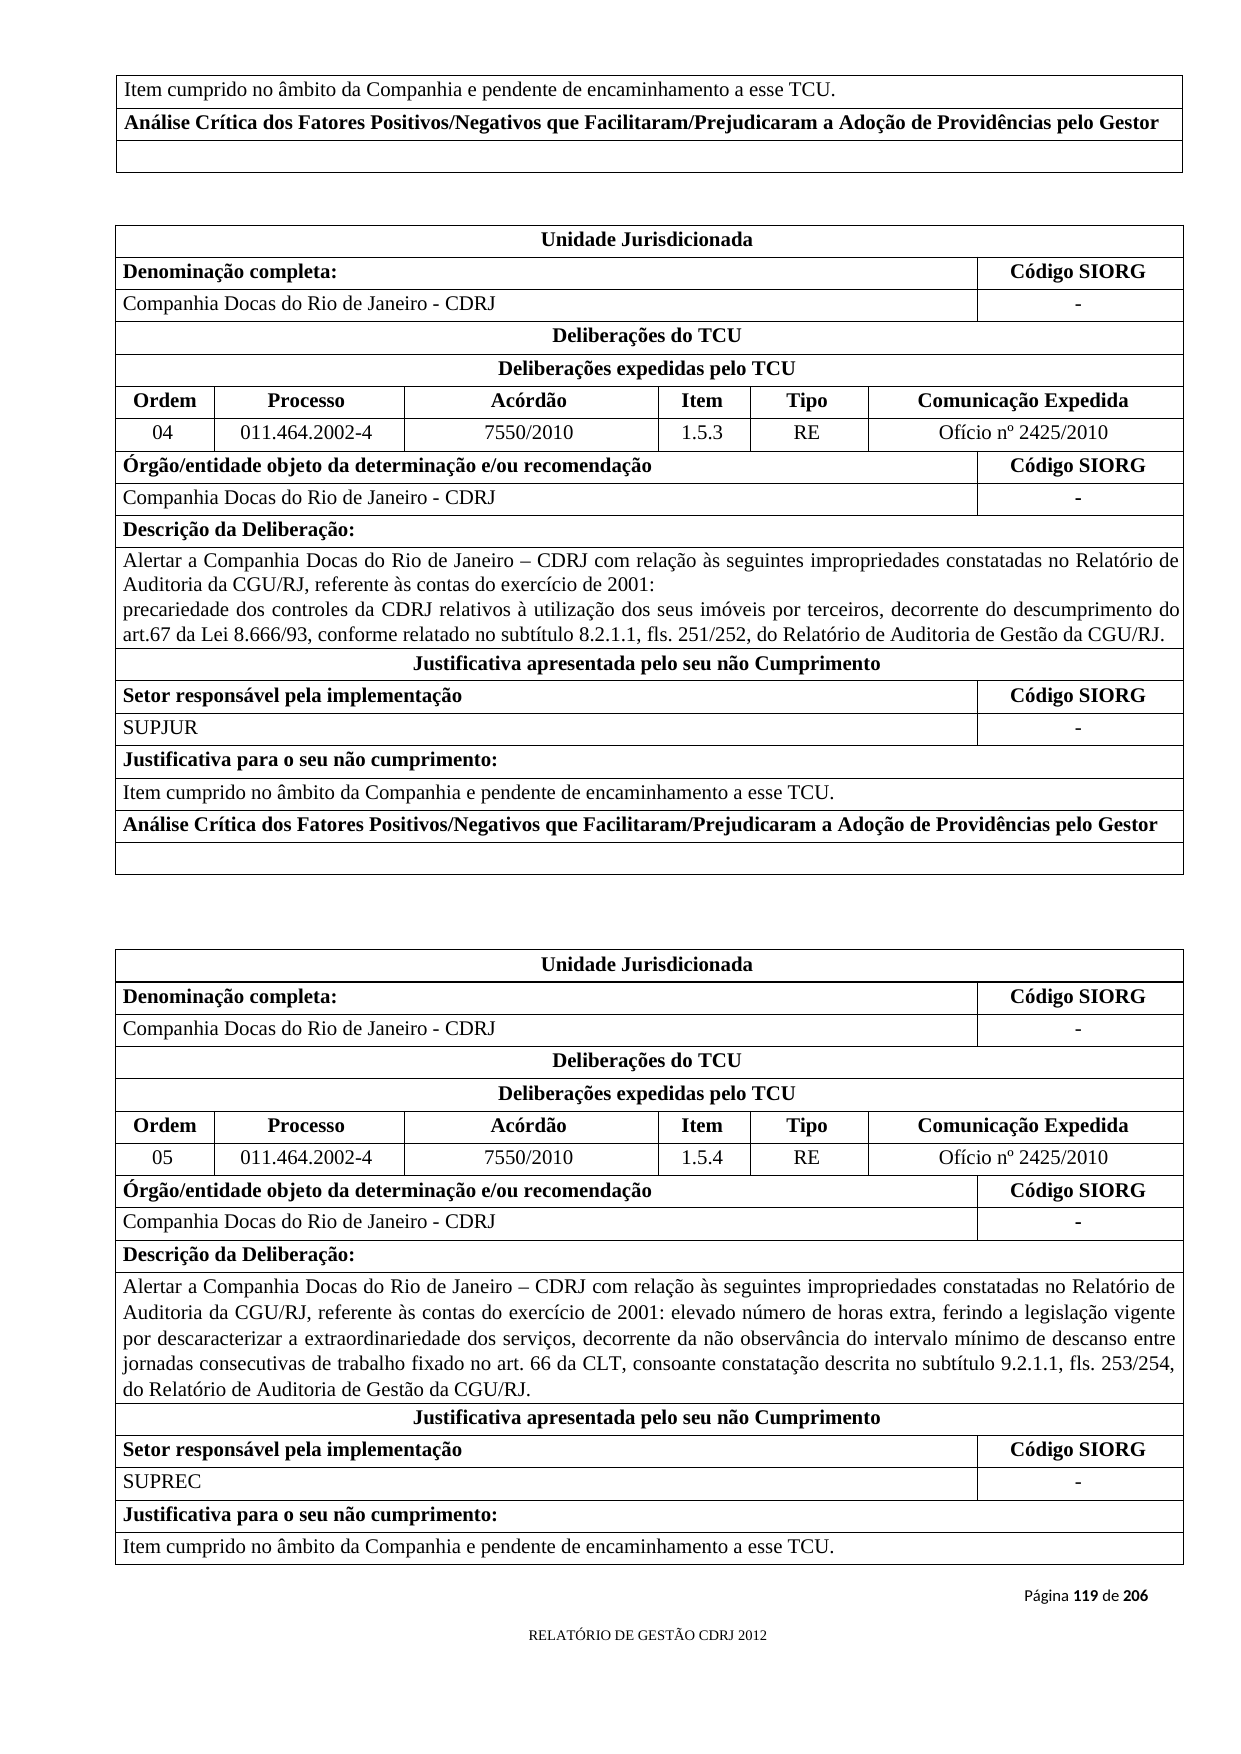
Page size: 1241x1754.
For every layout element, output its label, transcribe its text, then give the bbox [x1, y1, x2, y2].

table_cell Tipo [751, 1112, 868, 1143]
table_cell Justificativa para o seu não cumprimento: [116, 746, 1183, 777]
table_cell Justificativa apresentada pelo seu não Cumprimento [116, 649, 1183, 680]
table_cell Companhia Docas do Rio de Janeiro - CDRJ [116, 484, 977, 515]
table_cell Tipo [751, 387, 868, 418]
table_cell 011.464.2002-4 [215, 419, 404, 451]
table_cell RE [751, 1144, 868, 1175]
table_cell Código SIORG [978, 1436, 1183, 1467]
table_header Unidade Jurisdicionada [116, 950, 1183, 981]
table_cell Denominação completa: [116, 258, 977, 289]
table_cell Comunicação Expedida [869, 387, 1183, 418]
table_cell Código SIORG [978, 258, 1183, 289]
table_cell Justificativa para o seu não cumprimento: [116, 1501, 1183, 1532]
table_header Unidade Jurisdicionada [116, 226, 1183, 257]
table_cell - [978, 1015, 1183, 1046]
table_cell Ordem [116, 1112, 214, 1143]
table_cell Acórdão [405, 1112, 658, 1143]
table_cell Setor responsável pela implementação [116, 681, 977, 713]
table_cell Análise Crítica dos Fatores Positivos/Negativos que Facilitaram/Prejudicaram a Adoção de Providências pelo Gestor [116, 811, 1183, 842]
table_cell 011.464.2002-4 [215, 1144, 404, 1175]
table_cell Acórdão [405, 387, 658, 418]
table_cell Código SIORG [978, 1176, 1183, 1207]
table_cell 1.5.4 [659, 1144, 750, 1175]
table_cell Item [659, 1112, 750, 1143]
table_cell Órgão/entidade objeto da determinação e/ou recomendação [116, 452, 977, 482]
table_cell Denominação completa: [116, 983, 977, 1013]
table_cell Código SIORG [978, 452, 1183, 482]
table_cell Processo [215, 387, 404, 418]
table_cell Item cumprido no âmbito da Companhia e pendente de encaminhamento a esse TCU. [116, 1533, 1183, 1564]
table_cell Ordem [116, 387, 214, 418]
table_cell 05 [116, 1144, 214, 1175]
table_cell Item [659, 387, 750, 418]
table_cell Código SIORG [978, 681, 1183, 713]
table_cell Companhia Docas do Rio de Janeiro - CDRJ [116, 1015, 977, 1046]
table_cell Justificativa apresentada pelo seu não Cumprimento [116, 1404, 1183, 1435]
table_cell Alertar a Companhia Docas do Rio de Janeiro – CDRJ com relação às seguintes impropriedades constatadas no Relatório de Auditoria da CGU/RJ, referente às contas do exercício de 2001: precariedade dos controles da CDRJ relativos à utilização dos seus imóveis por terceiros, decorrente do descumprimento do art.67 da Lei 8.666/93, conforme relatado no subtítulo 8.2.1.1, fls. 251/252, do Relatório de Auditoria de Gestão da CGU/RJ. [116, 548, 1183, 648]
table_cell - [978, 1468, 1183, 1499]
table_cell 7550/2010 [405, 1144, 658, 1175]
table_cell SUPJUR [116, 714, 977, 745]
table_cell SUPREC [116, 1468, 977, 1499]
table_cell Ofício nº 2425/2010 [869, 1144, 1183, 1175]
table_cell Comunicação Expedida [869, 1112, 1183, 1143]
table_cell Deliberações do TCU [116, 1047, 1183, 1078]
table_cell Descrição da Deliberação: [116, 1241, 1183, 1272]
table_cell Código SIORG [978, 983, 1183, 1013]
table_cell Companhia Docas do Rio de Janeiro - CDRJ [116, 290, 977, 321]
table_cell [116, 843, 1183, 874]
table_cell Item cumprido no âmbito da Companhia e pendente de encaminhamento a esse TCU. [117, 76, 1182, 108]
table_cell Processo [215, 1112, 404, 1143]
table_cell Deliberações expedidas pelo TCU [116, 355, 1183, 386]
table_cell 7550/2010 [405, 419, 658, 451]
table_cell 1.5.3 [659, 419, 750, 451]
table_cell Órgão/entidade objeto da determinação e/ou recomendação [116, 1176, 977, 1207]
table_cell Análise Crítica dos Fatores Positivos/Negativos que Facilitaram/Prejudicaram a Adoção de Providências pelo Gestor [117, 109, 1182, 140]
table_cell Setor responsável pela implementação [116, 1436, 977, 1467]
table_cell Deliberações do TCU [116, 322, 1183, 353]
table_cell - [978, 714, 1183, 745]
table_cell - [978, 290, 1183, 321]
table_cell - [978, 1208, 1183, 1240]
table_cell RE [751, 419, 868, 451]
table_cell Ofício nº 2425/2010 [869, 419, 1183, 451]
table_cell 04 [116, 419, 214, 451]
table_cell - [978, 484, 1183, 515]
table_cell Alertar a Companhia Docas do Rio de Janeiro – CDRJ com relação às seguintes impropriedades constatadas no Relatório de Auditoria da CGU/RJ, referente às contas do exercício de 2001: elevado número de horas extra, ferindo a legislação vigente por descaracterizar a extraordinariedade dos serviços, decorrente da não observância do intervalo mínimo de descanso entre jornadas consecutivas de trabalho fixado no art. 66 da CLT, consoante constatação descrita no subtítulo 9.2.1.1, fls. 253/254, do Relatório de Auditoria de Gestão da CGU/RJ. [116, 1273, 1183, 1403]
table_cell Item cumprido no âmbito da Companhia e pendente de encaminhamento a esse TCU. [116, 779, 1183, 810]
table_cell Deliberações expedidas pelo TCU [116, 1079, 1183, 1111]
table_cell [117, 141, 1182, 172]
table_cell Companhia Docas do Rio de Janeiro - CDRJ [116, 1208, 977, 1240]
table_cell Descrição da Deliberação: [116, 516, 1183, 547]
